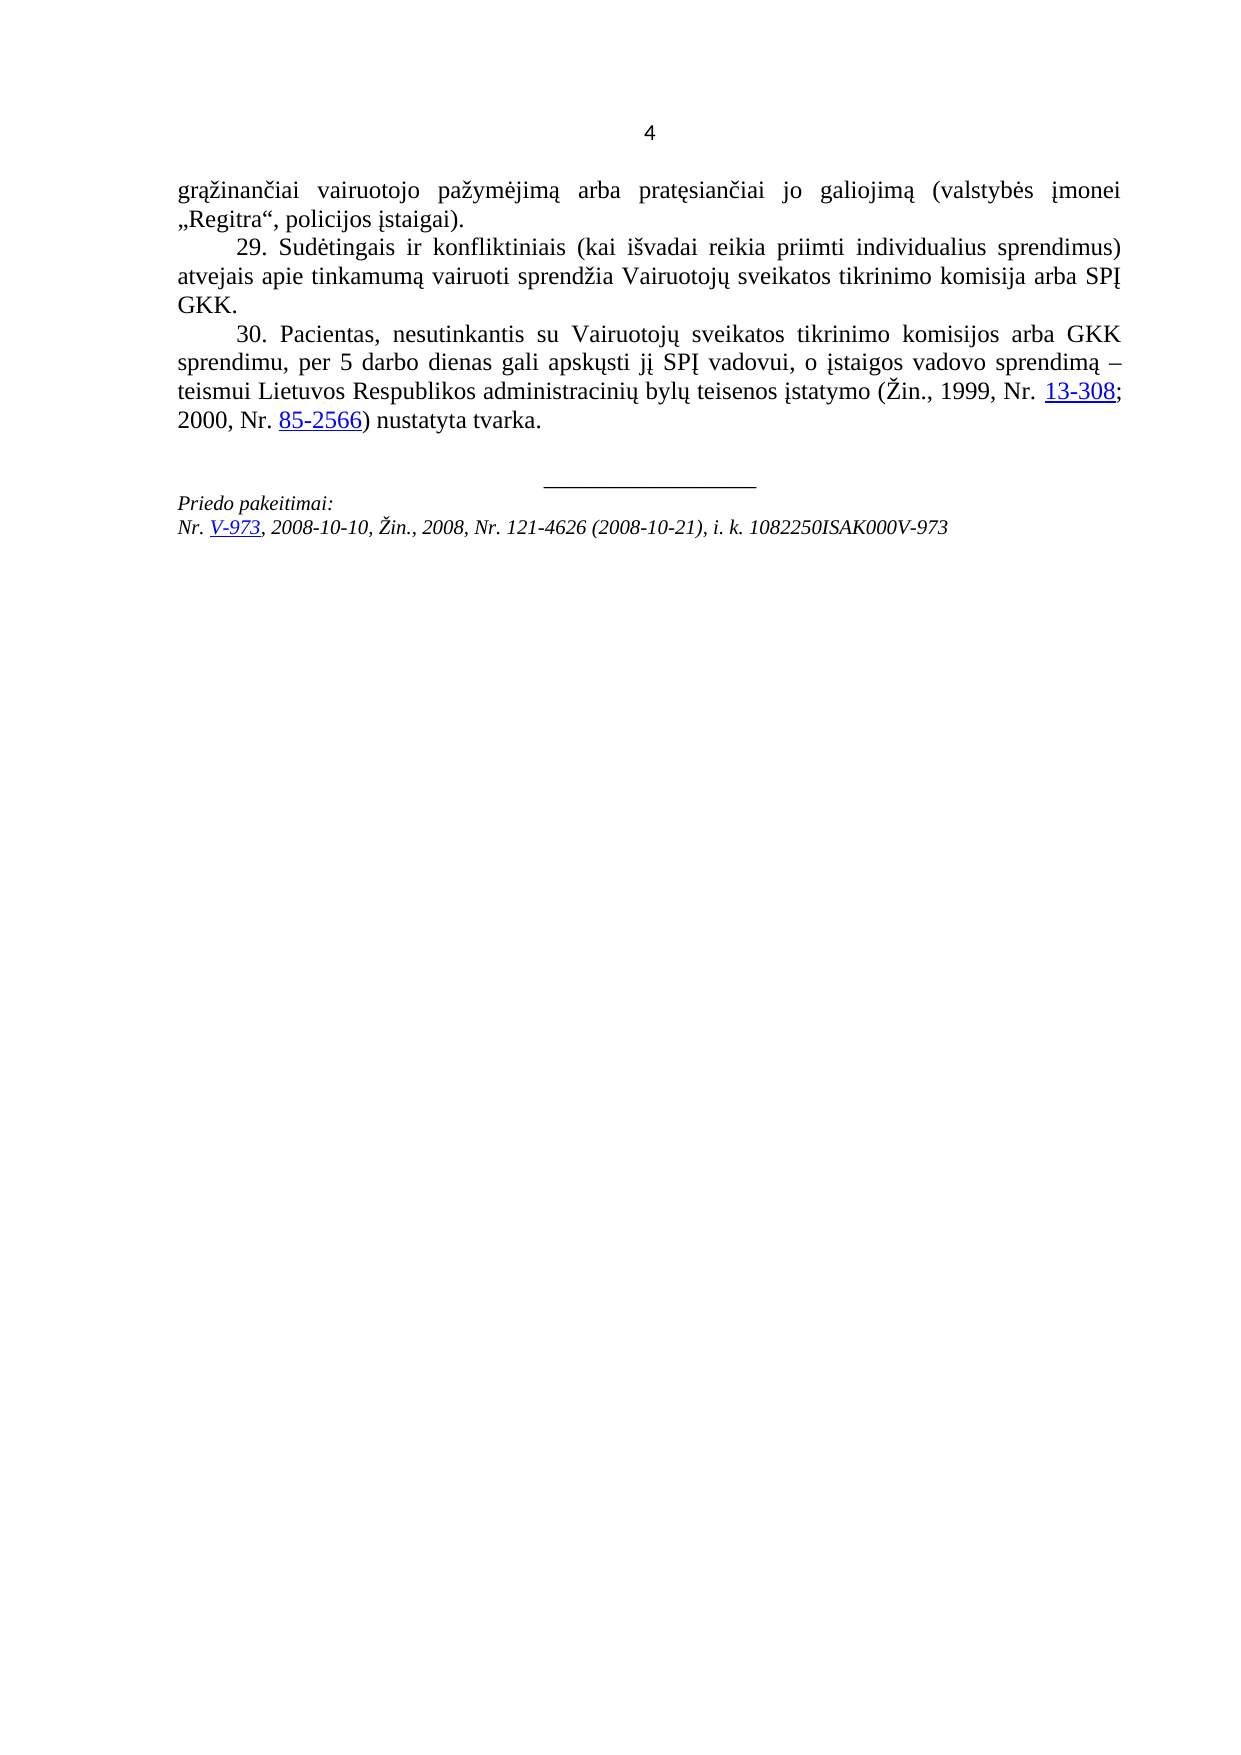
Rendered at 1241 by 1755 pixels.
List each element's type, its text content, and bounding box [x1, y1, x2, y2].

text 29. Sudėtingais ir konfliktiniais (kai išvadai reikia priimti individualius sprendimus) atvejais apie tinkamumą vairuoti sprendžia Vairuotojų sveikatos tikrinimo komisija arba SPĮ GKK. [177, 232, 1122, 319]
text Priedo pakeitimai: [177, 491, 1122, 515]
text Nr. V-973, 2008-10-10, Žin., 2008, Nr. 121-4626 (2008-10-21), i. k. 1082250ISAK000V-973 [177, 515, 1122, 539]
text grąžinančiai vairuotojo pažymėjimą arba pratęsiančiai jo galiojimą (valstybės įmonei „Regitra“, policijos įstaigai). [177, 175, 1122, 232]
text _________________ [177, 462, 1122, 491]
text 30. Pacientas, nesutinkantis su Vairuotojų sveikatos tikrinimo komisijos arba GKK sprendimu, per 5 darbo dienas gali apskųsti jį SPĮ vadovui, o įstaigos vadovo sprendimą – teismui Lietuvos Respublikos administracinių bylų teisenos įstatymo (Žin., 1999, Nr. 13-308; 2000, Nr. 85-2566) nustatyta tvarka. [177, 319, 1122, 434]
